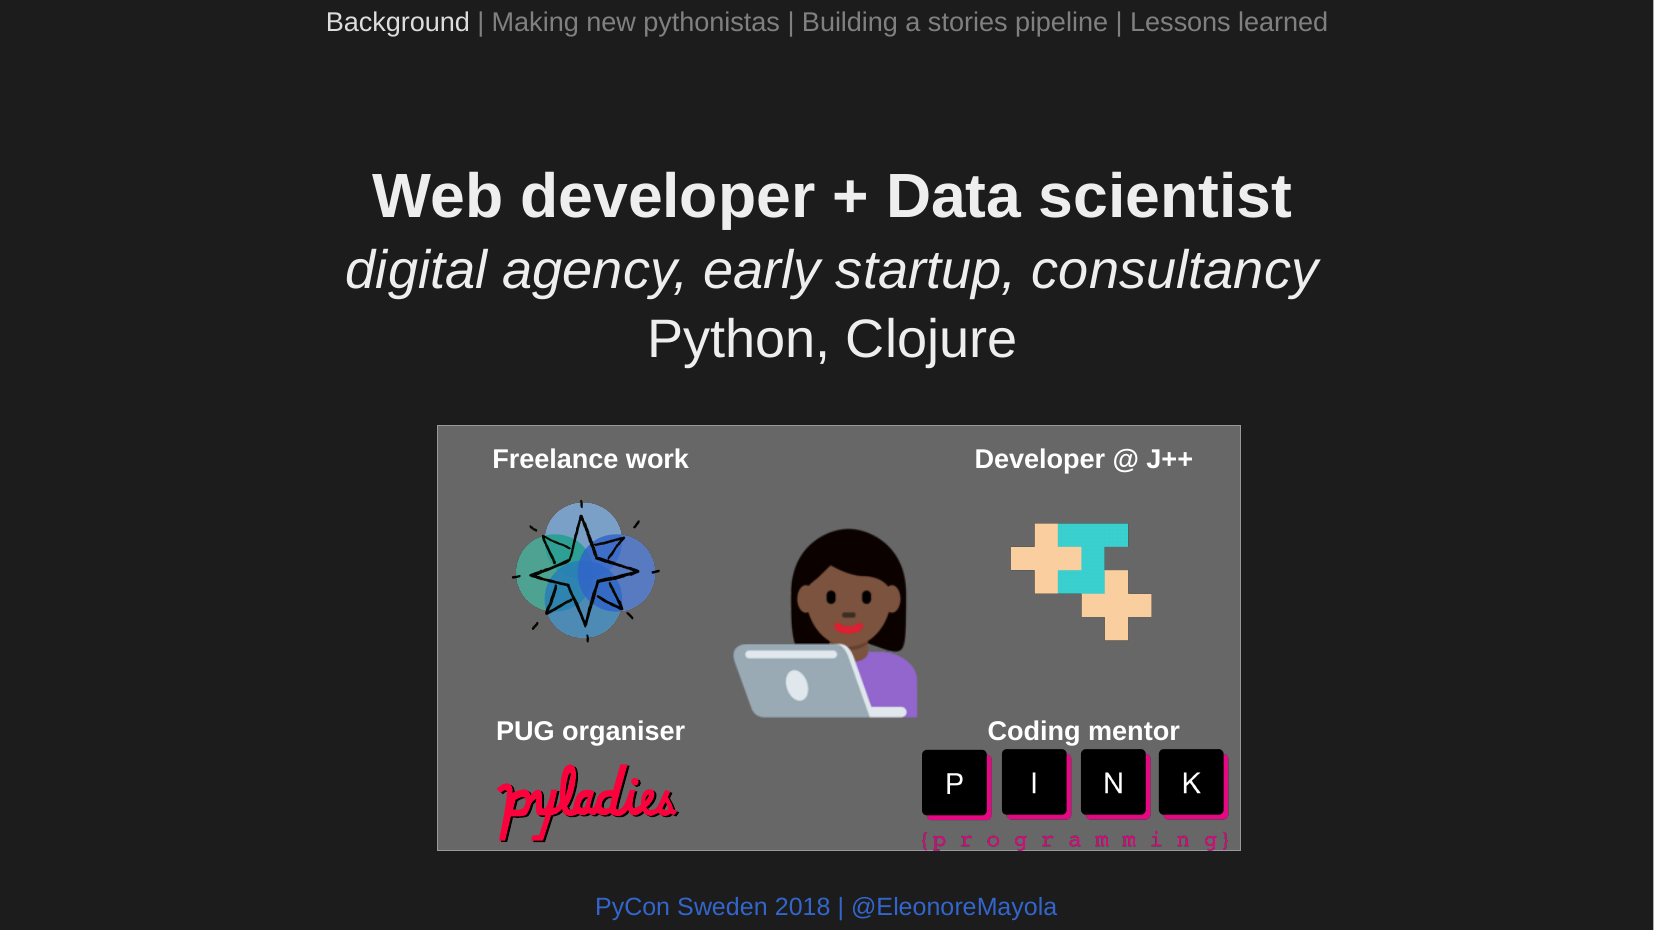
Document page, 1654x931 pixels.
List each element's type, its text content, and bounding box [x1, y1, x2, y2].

picture [732, 527, 924, 719]
text_box PyCon Sweden 2018 | @EleonoreMayola [460, 885, 1193, 931]
text_box Developer @ J++ [959, 436, 1208, 483]
text_box PUG organiser [466, 708, 715, 784]
text_box Freelance work [466, 436, 715, 513]
picture [1011, 507, 1152, 648]
picture [509, 513, 662, 646]
text_box Background | Making new pythonistas | Building a stories pipeline | Lessons learned [0, 0, 1654, 57]
picture [921, 749, 1229, 851]
picture [496, 784, 680, 843]
text_box Web developer + Data scientist digital agency, early startup, consultancy Python, Clojure [106, 70, 1560, 508]
text_box [437, 508, 1241, 851]
text_box Coding mentor [959, 708, 1208, 785]
